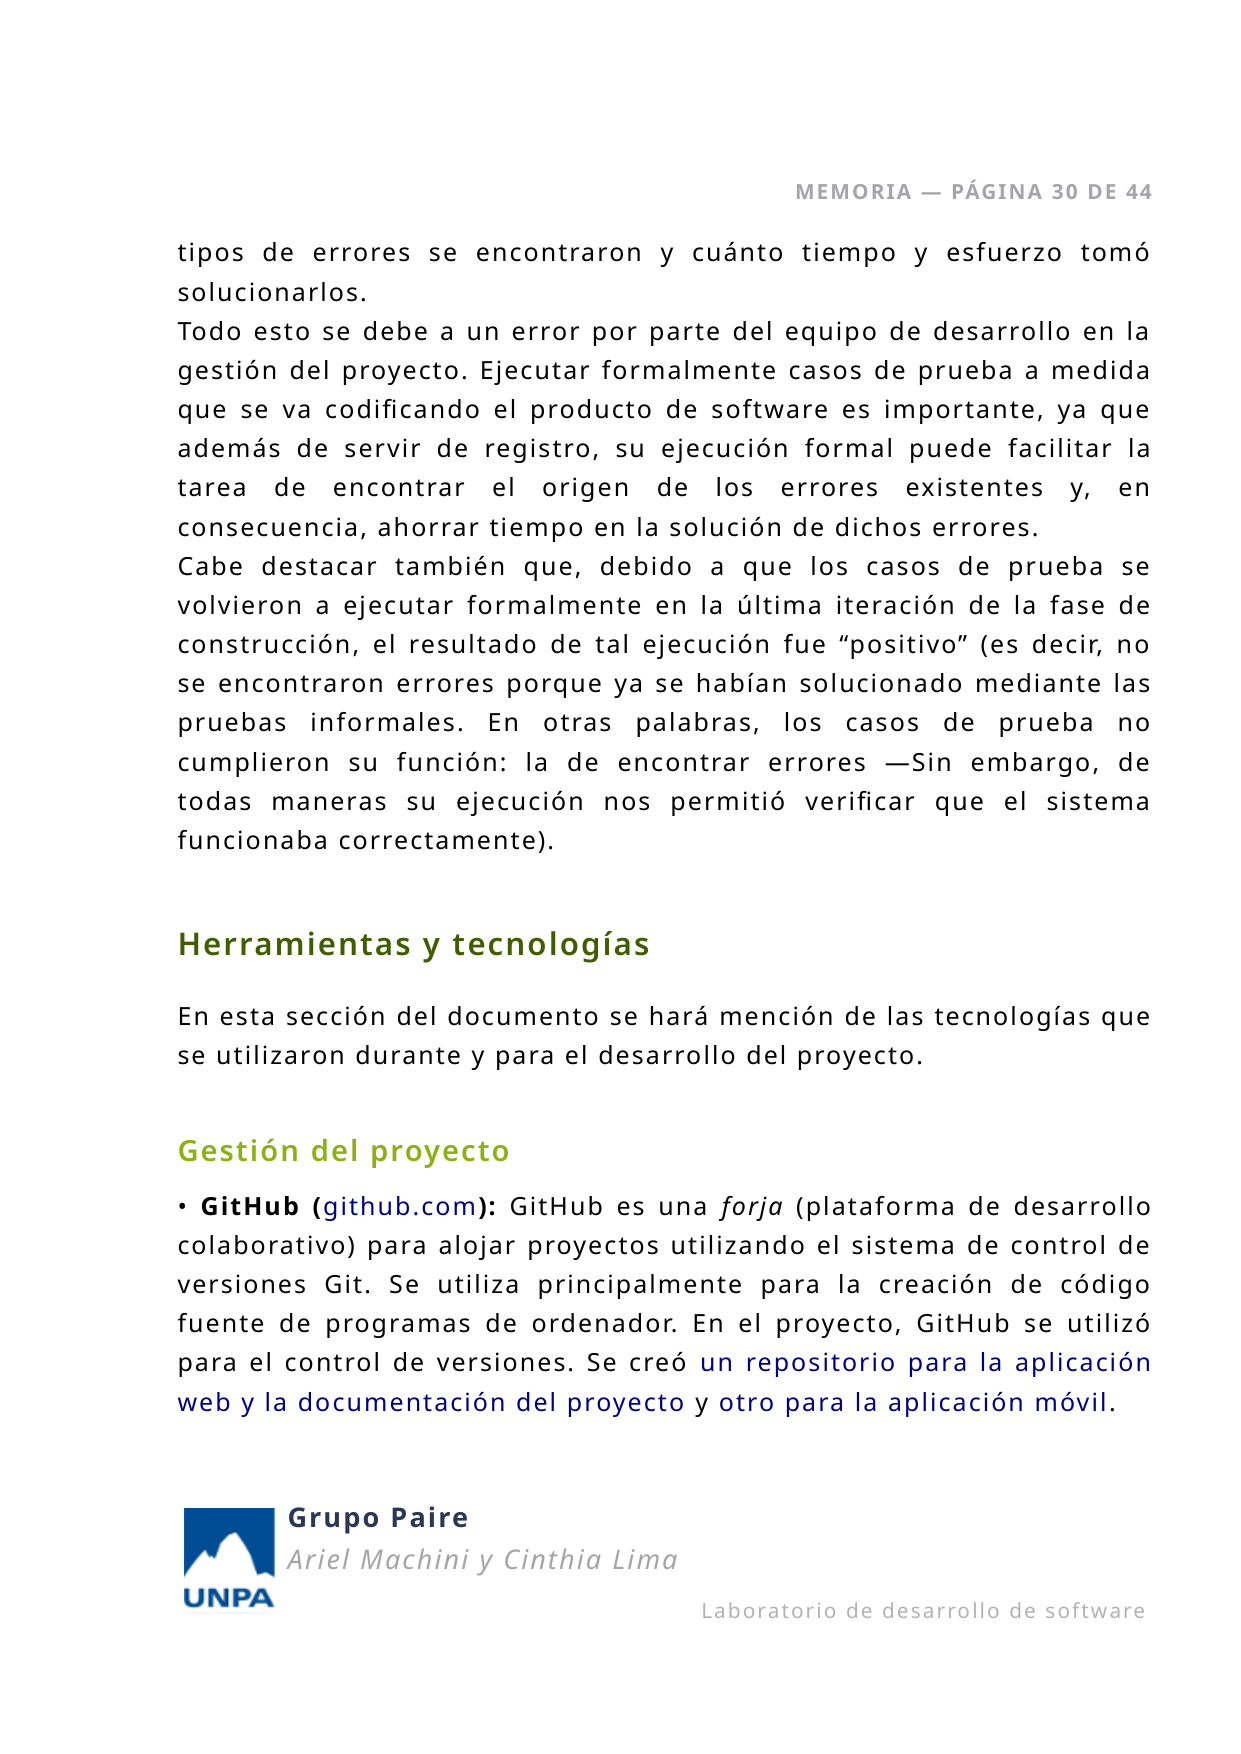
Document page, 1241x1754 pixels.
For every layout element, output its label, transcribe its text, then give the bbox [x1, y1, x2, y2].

text tipos de errores se encontraron y cuánto tiempo y esfuerzo tomó solucionarlos. [177, 235, 1152, 308]
subtitle Herramientas y tecnologías [177, 922, 1152, 964]
text Todo esto se debe a un error por parte del equipo de desarrollo en la gestión del proyecto. Ejecutar formalmente casos de prueba a medida que se va codificando el producto de software es importante, ya que además de servir de registro, su ejecución formal puede facilitar la tarea de encontrar el origen de los errores existentes y, en consecuencia, ahorrar tiempo en la solución de dichos errores. [177, 313, 1152, 543]
picture [184, 1508, 275, 1614]
text En esta sección del documento se hará mención de las tecnologías que se utilizaron durante y para el desarrollo del proyecto. [177, 998, 1152, 1071]
text Cabe destacar también que, debido a que los casos de prueba se volvieron a ejecutar formalmente en la última iteración de la fase de construcción, el resultado de tal ejecución fue “positivo” (es decir, no se encontraron errores porque ya se habían solucionado mediante las pruebas informales. En otras palabras, los casos de prueba no cumplieron su función: la de encontrar errores —Sin embargo, de todas maneras su ejecución nos permitió verificar que el sistema funcionaba correctamente). [177, 548, 1152, 857]
text • GitHub (github.com): GitHub es una forja (plataforma de desarrollo colaborativo) para alojar proyectos utilizando el sistema de control de versiones Git. Se utiliza principalmente para la creación de código fuente de programas de ordenador. En el proyecto, GitHub se utilizó para el control de versiones. Se creó un repositorio para la aplicación web y la documentación del proyecto y otro para la aplicación móvil. [177, 1188, 1152, 1418]
subtitle Gestión del proyecto [177, 1130, 1152, 1170]
